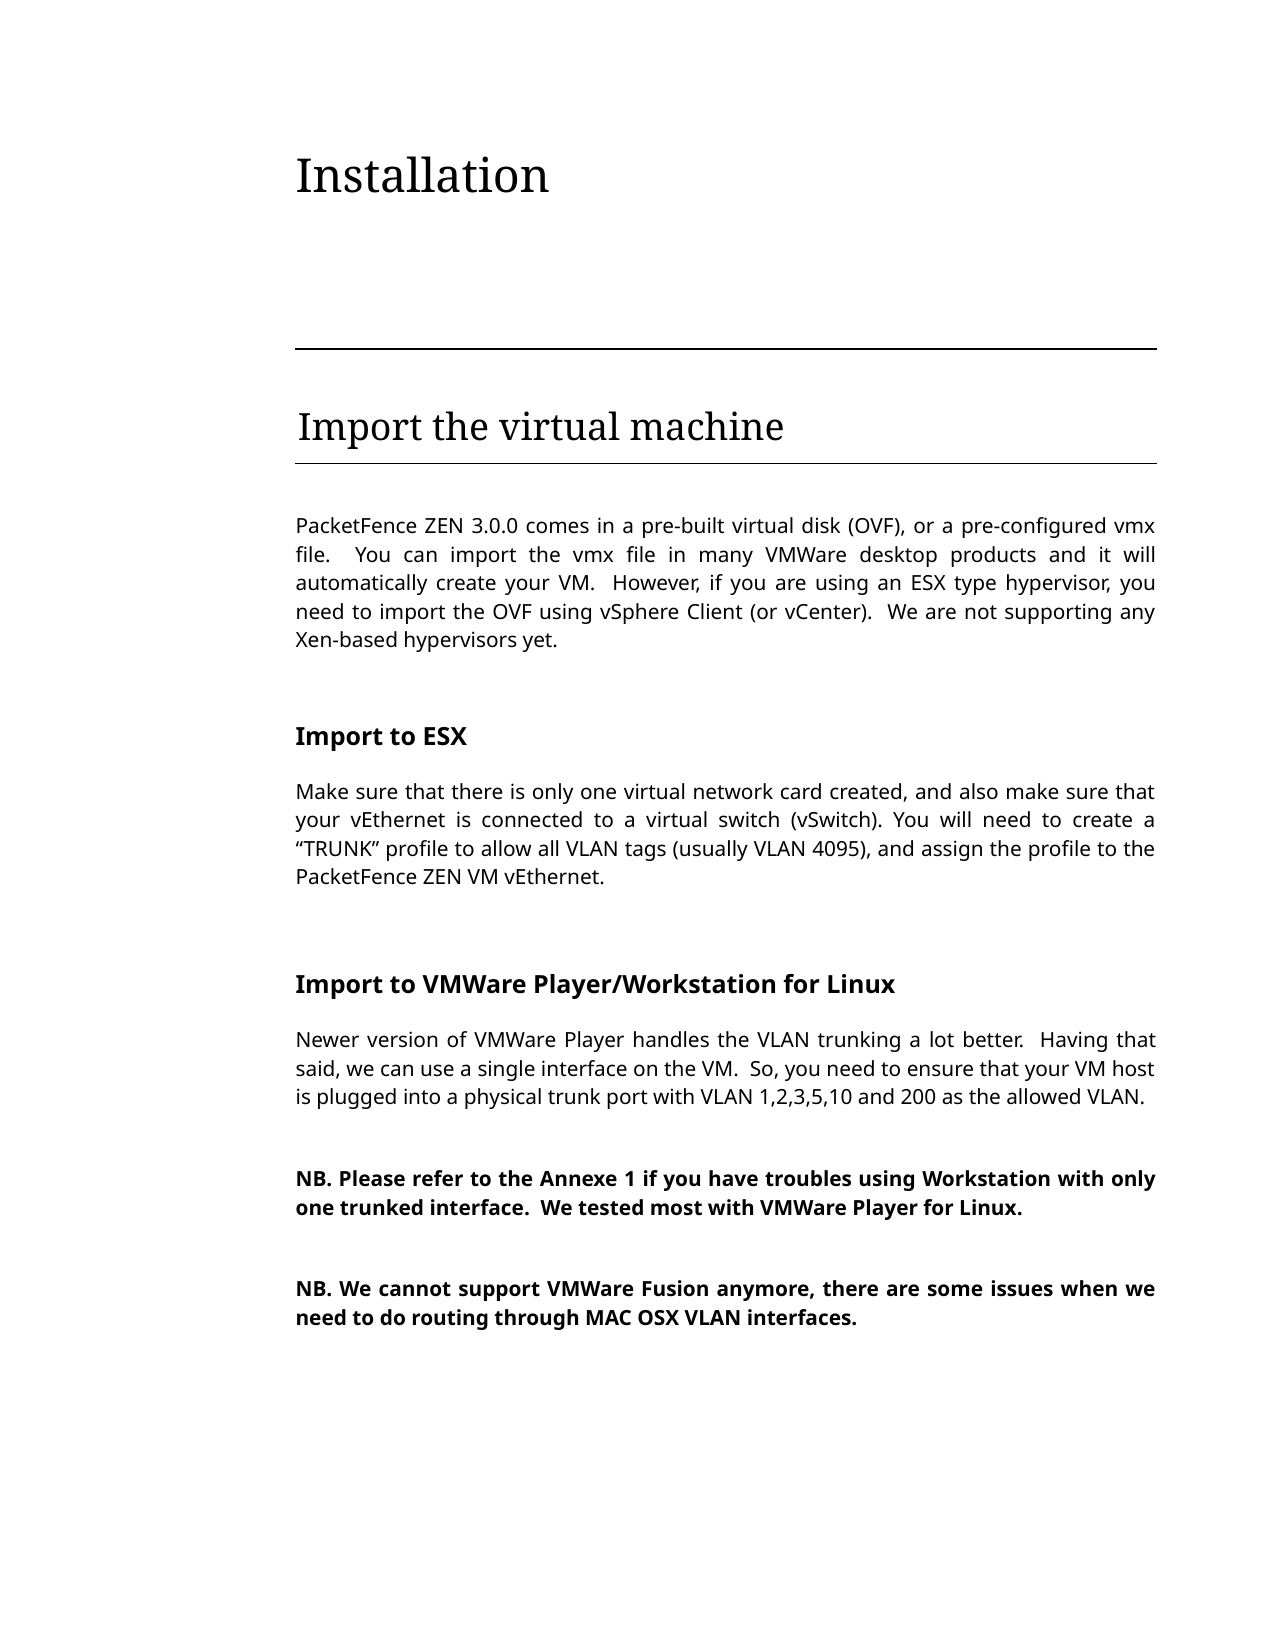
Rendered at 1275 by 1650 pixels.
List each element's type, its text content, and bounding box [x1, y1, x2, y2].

subtitle Import to VMWare Player/Workstation for Linux [295, 967, 1157, 1001]
text NB. Please refer to the Annexe 1 if you have troubles using Workstation with only one trunked interface. We tested most with VMWare Player for Linux. [295, 1164, 1157, 1221]
text Newer version of VMWare Player handles the VLAN trunking a lot better. Having that said, we can use a single interface on the VM. So, you need to ensure that your VM host is plugged into a physical trunk port with VLAN 1,2,3,5,10 and 200 as the allowed VLAN. [295, 1026, 1157, 1111]
text Make sure that there is only one virtual network card created, and also make sure that your vEthernet is connected to a virtual switch (vSwitch). You will need to create a “TRUNK” profile to allow all VLAN tags (usually VLAN 4095), and assign the profile to the PacketFence ZEN VM vEthernet. [295, 777, 1157, 891]
text PacketFence ZEN 3.0.0 comes in a pre-built virtual disk (OVF), or a pre-configured vmx file. You can import the vmx file in many VMWare desktop products and it will automatically create your VM. However, if you are using an ESX type hypervisor, you need to import the OVF using vSphere Client (or vCenter). We are not supporting any Xen-based hypervisors yet. [295, 512, 1157, 654]
text NB. We cannot support VMWare Fusion anymore, there are some issues when we need to do routing through MAC OSX VLAN interfaces. [295, 1274, 1157, 1331]
subtitle Import the virtual machine [295, 400, 1157, 463]
subtitle Installation [295, 143, 1157, 348]
subtitle Import to ESX [295, 718, 1157, 752]
